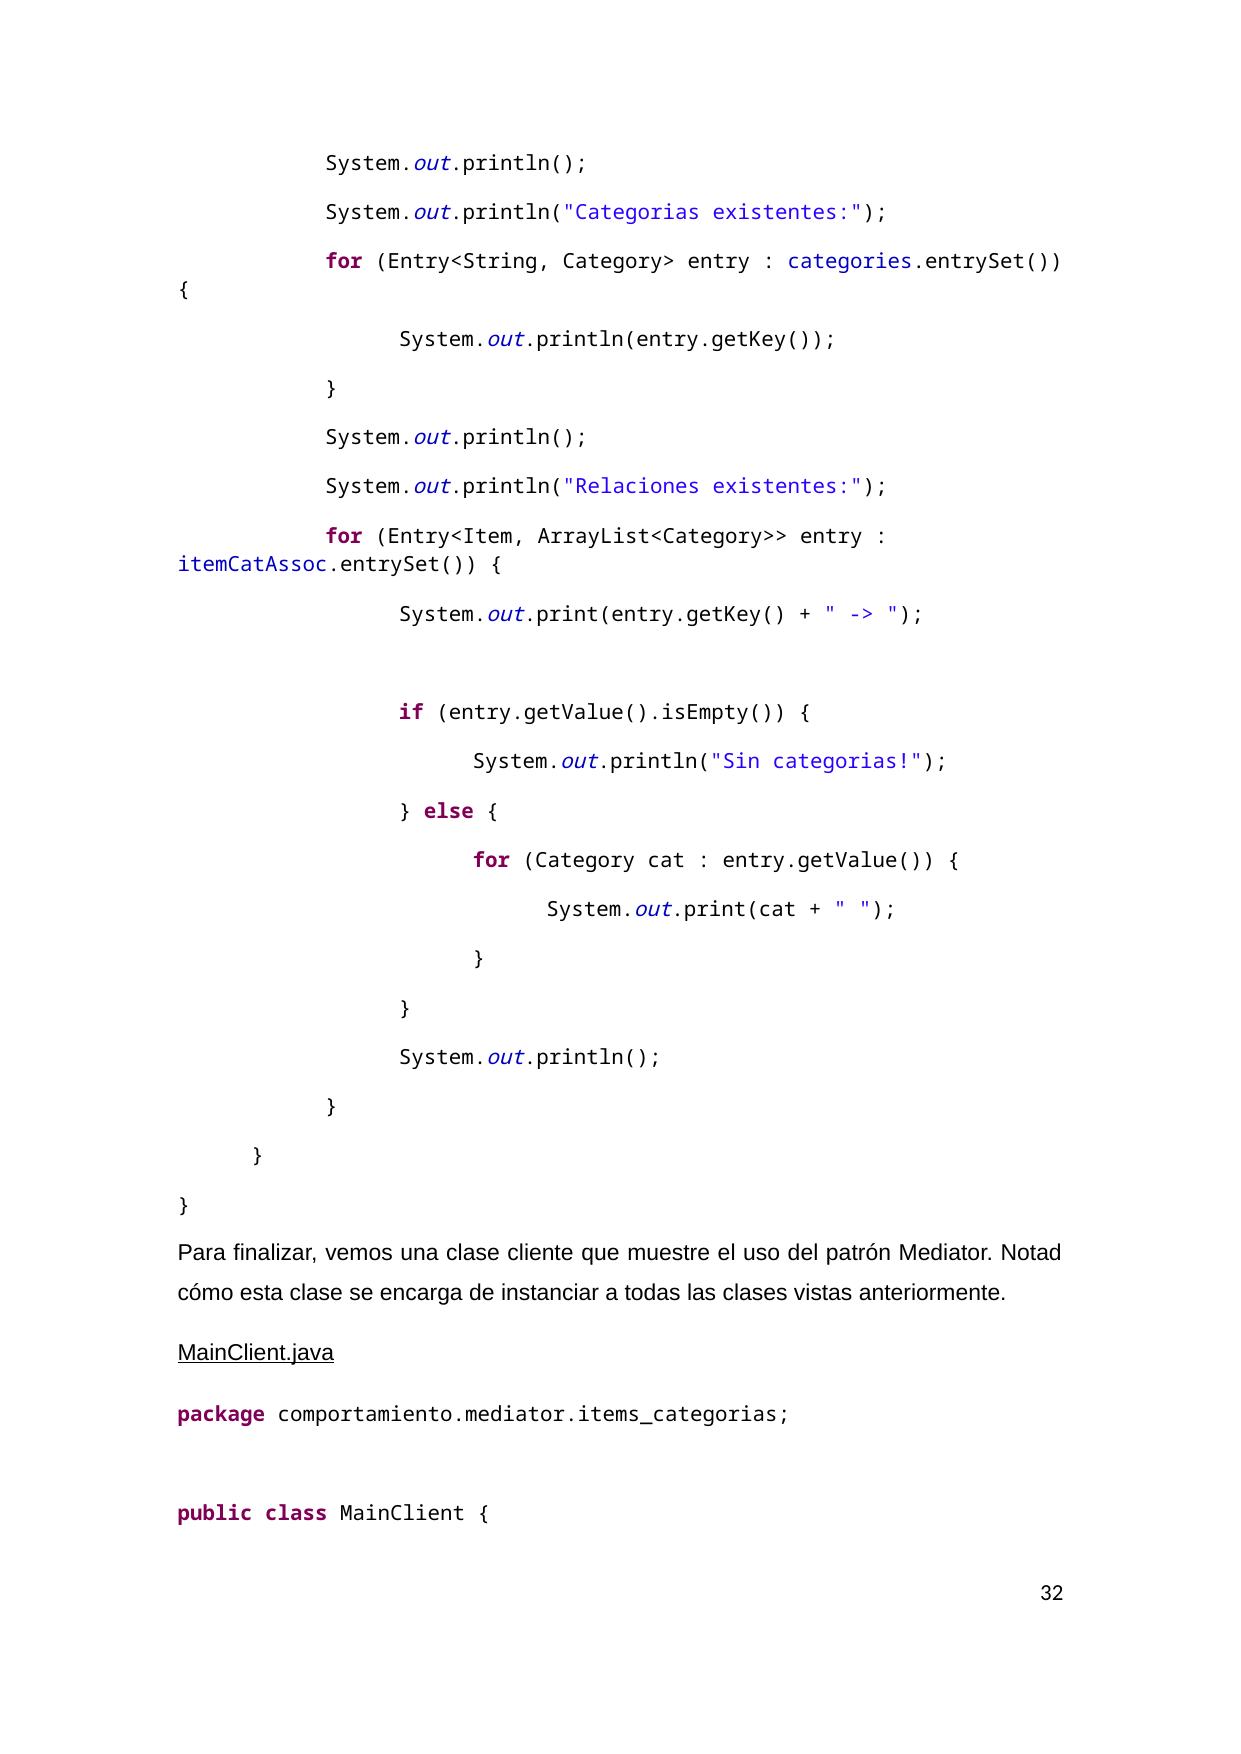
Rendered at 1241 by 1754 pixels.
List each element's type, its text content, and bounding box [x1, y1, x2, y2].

text System.out.print(cat + " "); [177, 894, 1063, 923]
text System.out.println("Relaciones existentes:"); [177, 472, 1063, 500]
text Para finalizar, vemos una clase cliente que muestre el uso del patrón Mediator. Notad cómo esta clase se encarga de instanciar a todas las clases vistas anteriormente. [177, 1239, 1063, 1305]
text } [177, 943, 1063, 972]
text } [177, 993, 1063, 1021]
text for (Entry<Item, ArrayList<Category>> entry : itemCatAssoc.entrySet()) { [177, 521, 1063, 578]
text } [177, 1091, 1063, 1120]
text } else { [177, 796, 1063, 824]
text System.out.println(entry.getKey()); [177, 324, 1063, 352]
text package comportamiento.mediator.items_categorias; [177, 1399, 1063, 1428]
text for (Category cat : entry.getValue()) { [177, 845, 1063, 873]
text System.out.print(entry.getKey() + " -> "); [177, 599, 1063, 627]
text MainClient.java [177, 1339, 1063, 1365]
text System.out.println(); [177, 1042, 1063, 1071]
text System.out.println(); [177, 422, 1063, 451]
text System.out.println("Sin categorias!"); [177, 746, 1063, 775]
text if (entry.getValue().isEmpty()) { [177, 697, 1063, 726]
text } [177, 1141, 1063, 1169]
text System.out.println(); [177, 148, 1063, 176]
text } [177, 1190, 1063, 1218]
text } [177, 373, 1063, 402]
text public class MainClient { [177, 1498, 1063, 1526]
text System.out.println("Categorias existentes:"); [177, 197, 1063, 225]
text for (Entry<String, Category> entry : categories.entrySet()) { [177, 246, 1063, 303]
